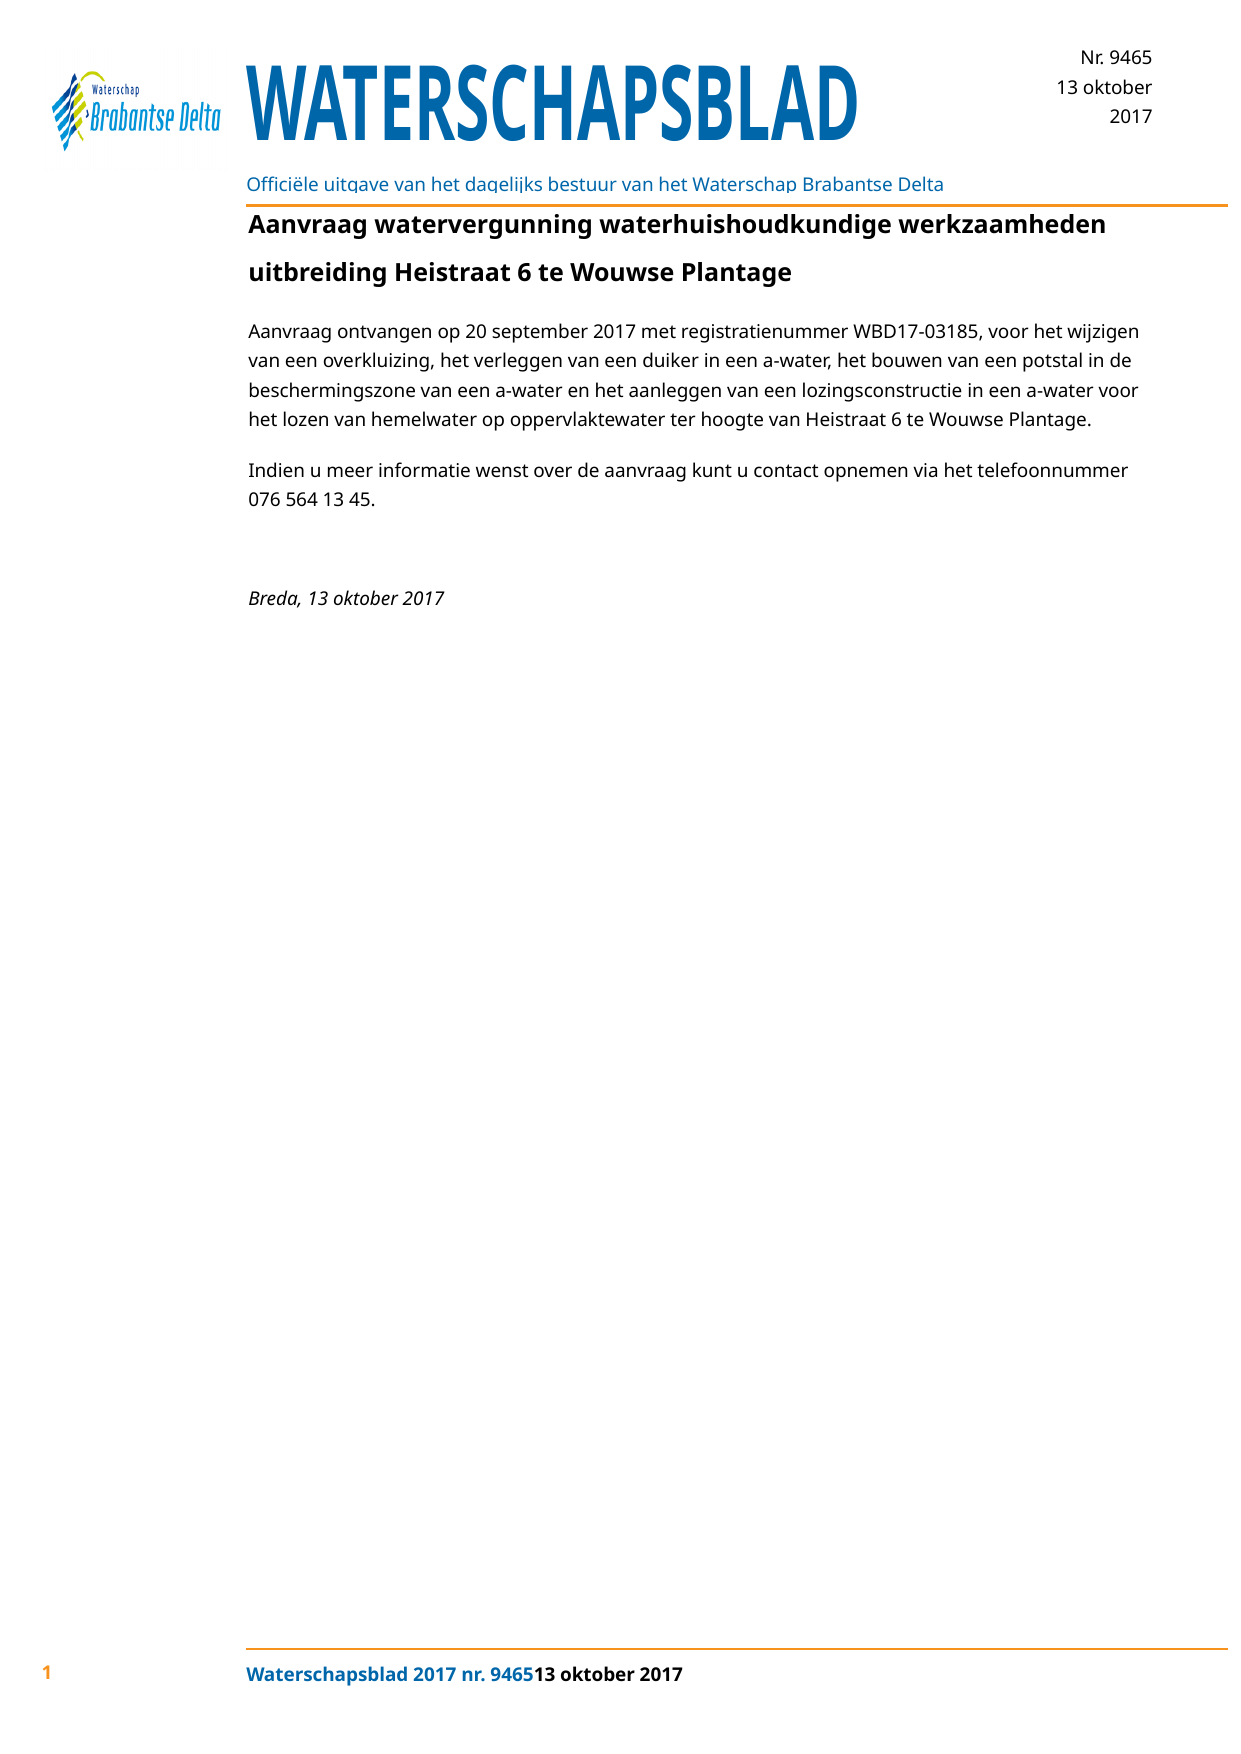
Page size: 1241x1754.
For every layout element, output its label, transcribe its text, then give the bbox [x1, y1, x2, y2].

text Aanvraag watervergunning waterhuishoudkundige werkzaamheden uitbreiding Heistraat 6 te Wouwse Plantage [248, 207, 1152, 288]
text Aanvraag ontvangen op 20 september 2017 met registratienummer WBD17-03185, voor het wijzigen van een overkluizing, het verleggen van een duiker in een a-water, het bouwen van een potstal in de beschermingszone van een a-water en het aanleggen van een lozingsconstructie in een a-water voor het lozen van hemelwater op oppervlaktewater ter hoogte van Heistraat 6 te Wouwse Plantage. [248, 318, 1152, 432]
picture [41, 47, 231, 172]
text Indien u meer informatie wenst over de aanvraag kunt u contact opnemen via het telefoonnummer 076 564 13 45. [248, 457, 1152, 512]
text Breda, 13 oktober 2017 [248, 585, 1152, 611]
